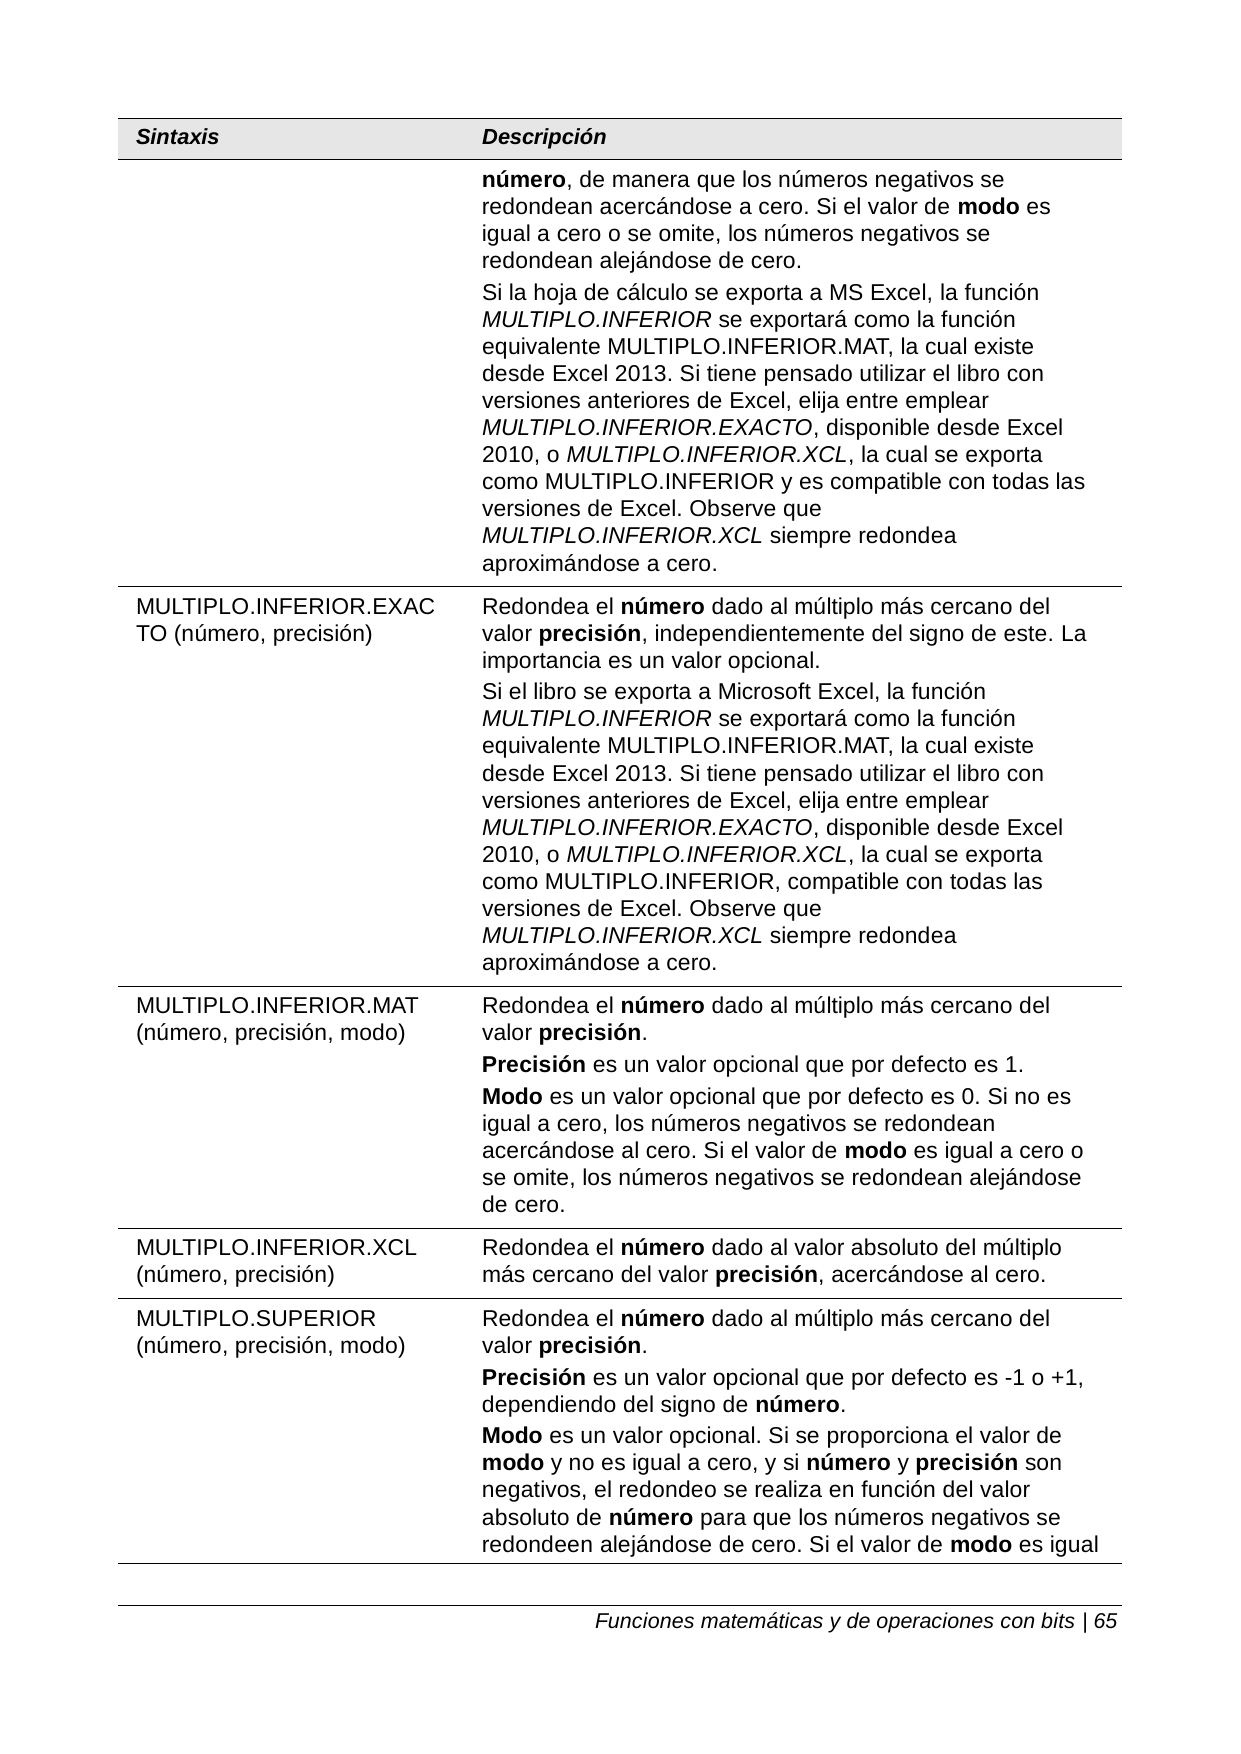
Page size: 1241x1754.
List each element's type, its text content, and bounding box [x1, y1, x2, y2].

table_cell Redondea el número dado al múltiplo más cercano del valor precisión, independientemente del signo de este. La importancia es un valor opcional. Si el libro se exporta a Microsoft Excel, la función MULTIPLO.INFERIOR se exportará como la función equivalente MULTIPLO.INFERIOR.MAT, la cual existe desde Excel 2013. Si tiene pensado utilizar el libro con versiones anteriores de Excel, elija entre emplear MULTIPLO.INFERIOR.EXACTO, disponible desde Excel 2010, o MULTIPLO.INFERIOR.XCL, la cual se exporta como MULTIPLO.INFERIOR, compatible con todas las versiones de Excel. Observe que MULTIPLO.INFERIOR.XCL siempre redondea aproximándose a cero. [464, 587, 1122, 986]
table_cell Redondea el número dado al múltiplo más cercano del valor precisión. Precisión es un valor opcional que por defecto es -1 o +1, dependiendo del signo de número. Modo es un valor opcional. Si se proporciona el valor de modo y no es igual a cero, y si número y precisión son negativos, el redondeo se realiza en función del valor absoluto de número para que los números negativos se redondeen alejándose de cero. Si el valor de modo es igual [464, 1299, 1122, 1563]
table_cell número, de manera que los números negativos se redondean acercándose a cero. Si el valor de modo es igual a cero o se omite, los números negativos se redondean alejándose de cero. Si la hoja de cálculo se exporta a MS Excel, la función MULTIPLO.INFERIOR se exportará como la función equivalente MULTIPLO.INFERIOR.MAT, la cual existe desde Excel 2013. Si tiene pensado utilizar el libro con versiones anteriores de Excel, elija entre emplear MULTIPLO.INFERIOR.EXACTO, disponible desde Excel 2010, o MULTIPLO.INFERIOR.XCL, la cual se exporta como MULTIPLO.INFERIOR y es compatible con todas las versiones de Excel. Observe que MULTIPLO.INFERIOR.XCL siempre redondea aproximándose a cero. [464, 160, 1122, 586]
table_cell Redondea el número dado al múltiplo más cercano del valor precisión. Precisión es un valor opcional que por defecto es 1. Modo es un valor opcional que por defecto es 0. Si no es igual a cero, los números negativos se redondean acercándose al cero. Si el valor de modo es igual a cero o se omite, los números negativos se redondean alejándose de cero. [464, 987, 1122, 1228]
table_header Sintaxis [118, 119, 464, 159]
table_cell MULTIPLO.INFERIOR.XCL (número, precisión) [118, 1229, 464, 1298]
table_cell [118, 160, 464, 586]
table_cell MULTIPLO.INFERIOR.MAT (número, precisión, modo) [118, 987, 464, 1228]
table_header Descripción [464, 119, 1122, 159]
table_cell Redondea el número dado al valor absoluto del múltiplo más cercano del valor precisión, acercándose al cero. [464, 1229, 1122, 1298]
table_cell MULTIPLO.SUPERIOR (número, precisión, modo) [118, 1299, 464, 1563]
table_cell MULTIPLO.INFERIOR.EXACTO (número, precisión) [118, 587, 464, 986]
